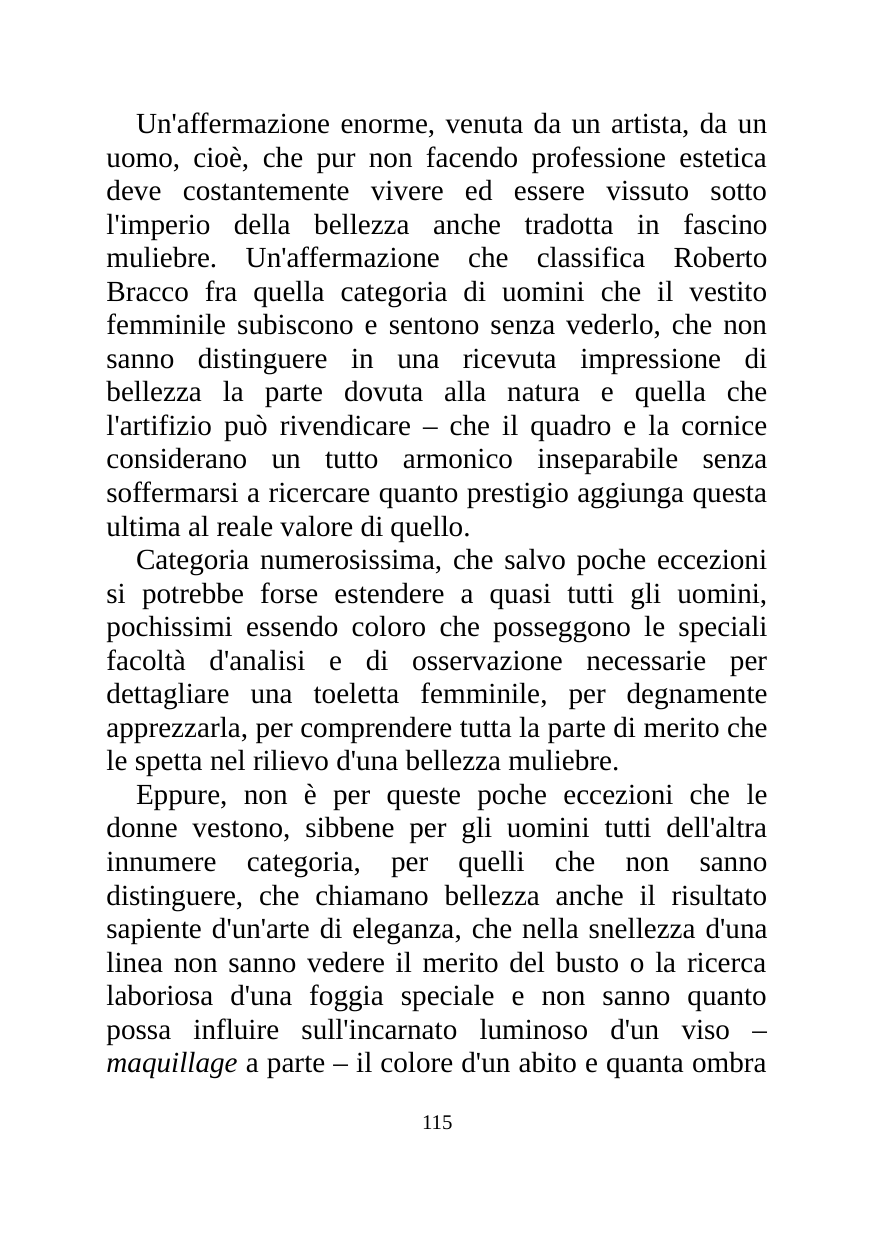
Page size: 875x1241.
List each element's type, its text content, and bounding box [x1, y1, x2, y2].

text Categoria numerosissima, che salvo poche eccezioni si potrebbe forse estendere a quasi tutti gli uomini, pochissimi essendo coloro che posseggono le speciali facoltà d'analisi e di osservazione necessarie per dettagliare una toeletta femminile, per degnamente apprezzarla, per comprendere tutta la parte di merito che le spetta nel rilievo d'una bellezza muliebre. [106, 542, 768, 777]
text Un'affermazione enorme, venuta da un artista, da un uomo, cioè, che pur non facendo professione estetica deve costantemente vivere ed essere vissuto sotto l'imperio della bellezza anche tradotta in fascino muliebre. Un'affermazione che classifica Roberto Bracco fra quella categoria di uomini che il vestito femminile subiscono e sentono senza vederlo, che non sanno distinguere in una ricevuta impressione di bellezza la parte dovuta alla natura e quella che l'artifizio può rivendicare – che il quadro e la cornice considerano un tutto armonico inseparabile senza soffermarsi a ricercare quanto prestigio aggiunga questa ultima al reale valore di quello. [106, 106, 768, 542]
text Eppure, non è per queste poche eccezioni che le donne vestono, sibbene per gli uomini tutti dell'altra innumere categoria, per quelli che non sanno distinguere, che chiamano bellezza anche il risultato sapiente d'un'arte di eleganza, che nella snellezza d'una linea non sanno vedere il merito del busto o la ricerca laboriosa d'una foggia speciale e non sanno quanto possa influire sull'incarnato luminoso d'un viso – maquillage a parte – il colore d'un abito e quanta ombra [106, 777, 768, 1079]
